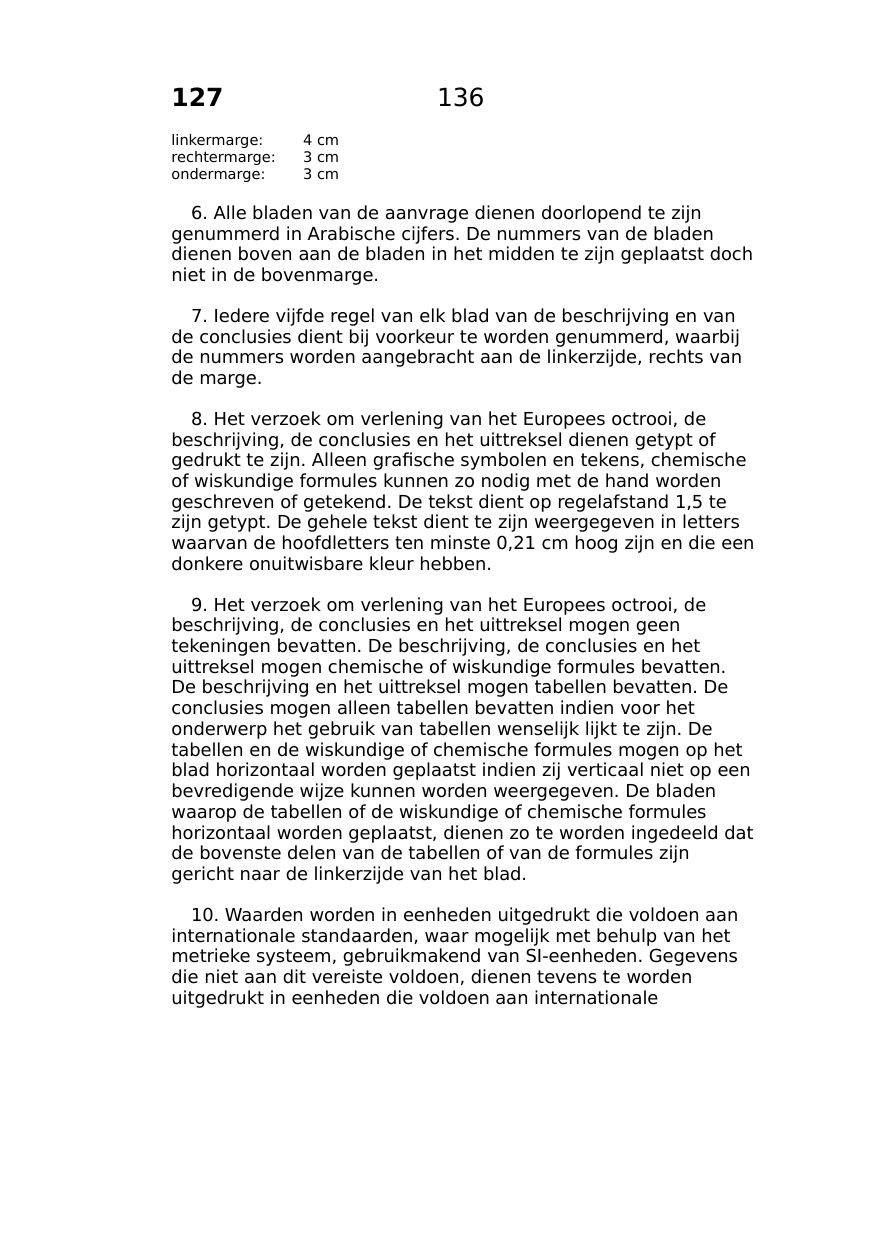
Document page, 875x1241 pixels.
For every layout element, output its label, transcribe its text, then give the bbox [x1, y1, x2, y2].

table_cell 3 cm [297, 149, 756, 166]
text 8. Het verzoek om verlening van het Europees octrooi, de beschrijving, de conclusies en het uittreksel dienen getypt of gedrukt te zijn. Alleen grafische symbolen en tekens, chemische of wiskundige formules kunnen zo nodig met de hand worden geschreven of getekend. De tekst dient op regelafstand 1,5 te zijn getypt. De gehele tekst dient te zijn weergegeven in letters waarvan de hoofdletters ten minste 0,21 cm hoog zijn en die een donkere onuitwisbare kleur hebben. [171, 409, 756, 574]
text 7. Iedere vijfde regel van elk blad van de beschrijving en van de conclusies dient bij voorkeur te worden genummerd, waarbij de nummers worden aangebracht aan de linkerzijde, rechts van de marge. [171, 306, 756, 389]
text 10. Waarden worden in eenheden uitgedrukt die voldoen aan internationale standaarden, waar mogelijk met behulp van het metrieke systeem, gebruikmakend van SI-eenheden. Gegevens die niet aan dit vereiste voldoen, dienen tevens te worden uitgedrukt in eenheden die voldoen aan internationale [171, 905, 756, 1008]
table_cell 4 cm [297, 132, 756, 149]
text 9. Het verzoek om verlening van het Europees octrooi, de beschrijving, de conclusies en het uittreksel mogen geen tekeningen bevatten. De beschrijving, de conclusies en het uittreksel mogen chemische of wiskundige formules bevatten. De beschrijving en het uittreksel mogen tabellen bevatten. De conclusies mogen alleen tabellen bevatten indien voor het onderwerp het gebruik van tabellen wenselijk lijkt te zijn. De tabellen en de wiskundige of chemische formules mogen op het blad horizontaal worden geplaatst indien zij verticaal niet op een bevredigende wijze kunnen worden weergegeven. De bladen waarop de tabellen of de wiskundige of chemische formules horizontaal worden geplaatst, dienen zo te worden ingedeeld dat de bovenste delen van de tabellen of van de formules zijn gericht naar de linkerzijde van het blad. [171, 594, 756, 885]
table_cell rechtermarge: [171, 149, 297, 166]
table_cell ondermarge: [171, 166, 297, 183]
table_cell linkermarge: [171, 132, 297, 149]
text 6. Alle bladen van de aanvrage dienen doorlopend te zijn genummerd in Arabische cijfers. De nummers van de bladen dienen boven aan de bladen in het midden te zijn geplaatst doch niet in de bovenmarge. [171, 203, 756, 286]
table_cell 3 cm [297, 166, 756, 183]
